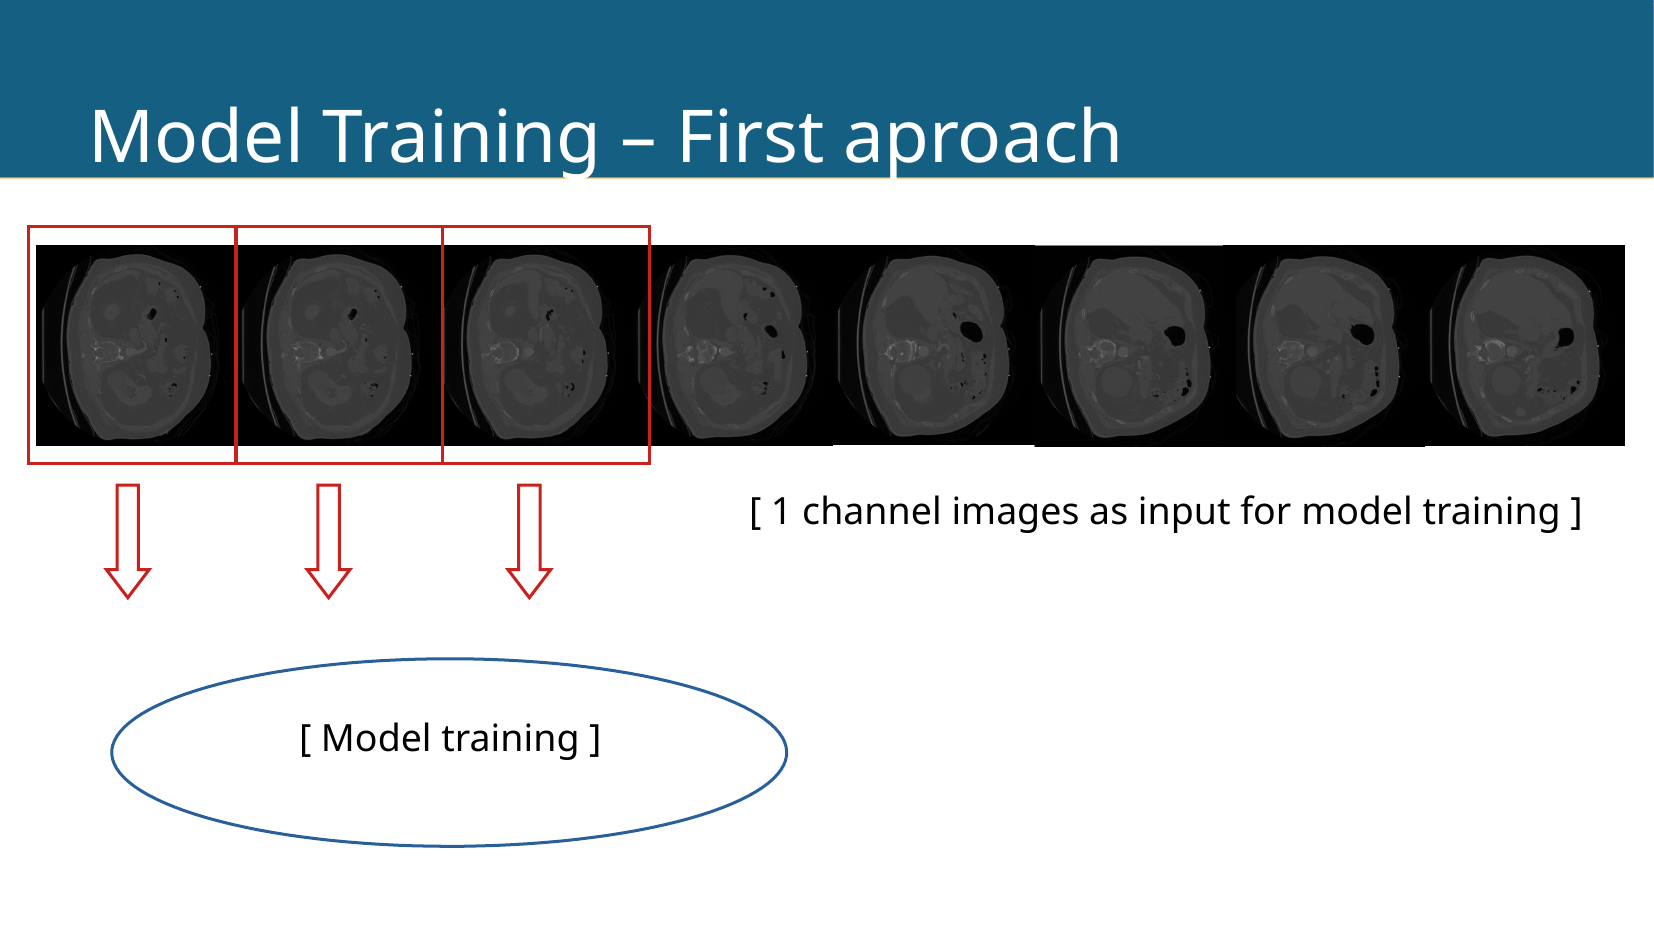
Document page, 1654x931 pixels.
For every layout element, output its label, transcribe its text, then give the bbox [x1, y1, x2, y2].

title Model Training – First aproach [88, 14, 1565, 178]
text_box [ 1 channel images as input for model training ] [749, 484, 1462, 587]
picture [444, 245, 648, 446]
text_box [ Model training ] [299, 711, 637, 764]
picture [238, 245, 441, 446]
picture [36, 245, 234, 446]
picture [651, 245, 1625, 447]
